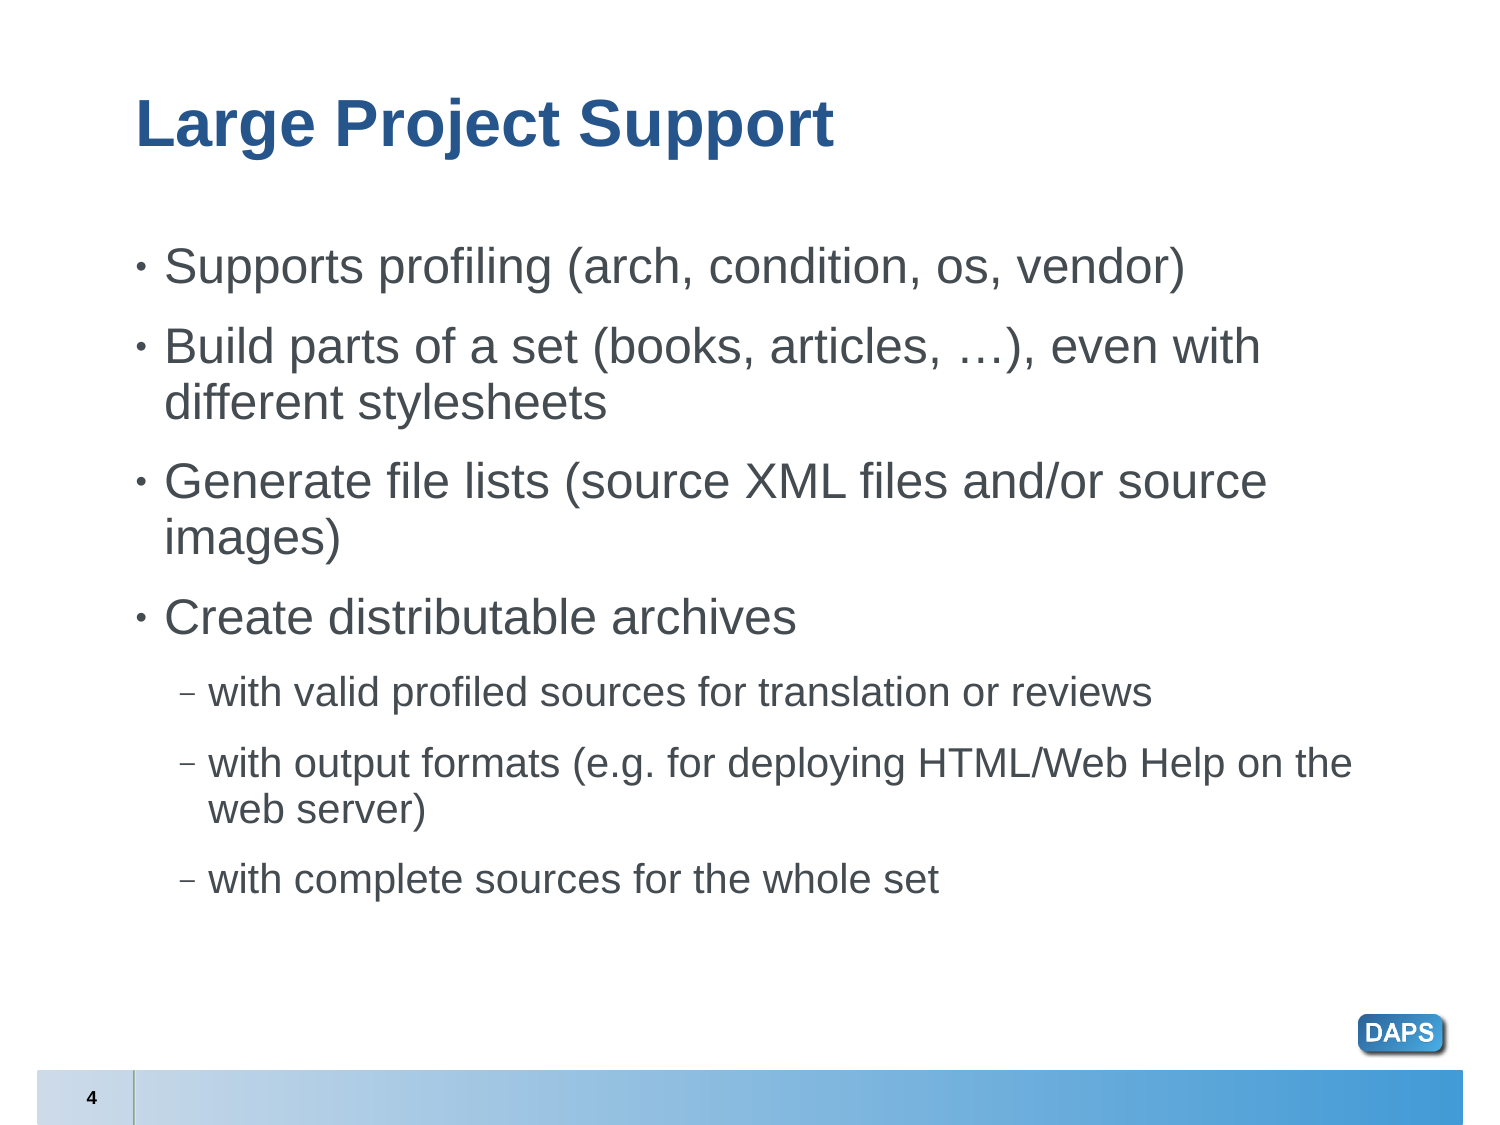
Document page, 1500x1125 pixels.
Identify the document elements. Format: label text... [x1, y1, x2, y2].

title Large Project Support [135, 41, 1372, 204]
list Supports profiling (arch, condition, os, vendor) Build parts of a set (books, articles, …), even with different stylesheets Generate file lists (source XML files and/or source images) Create distributable archives with valid profiled sources for translation or reviews with output formats (e.g. for deploying HTML/Web Help on the web server) with complete sources for the whole set [135, 238, 1372, 982]
picture [1355, 1011, 1452, 1061]
